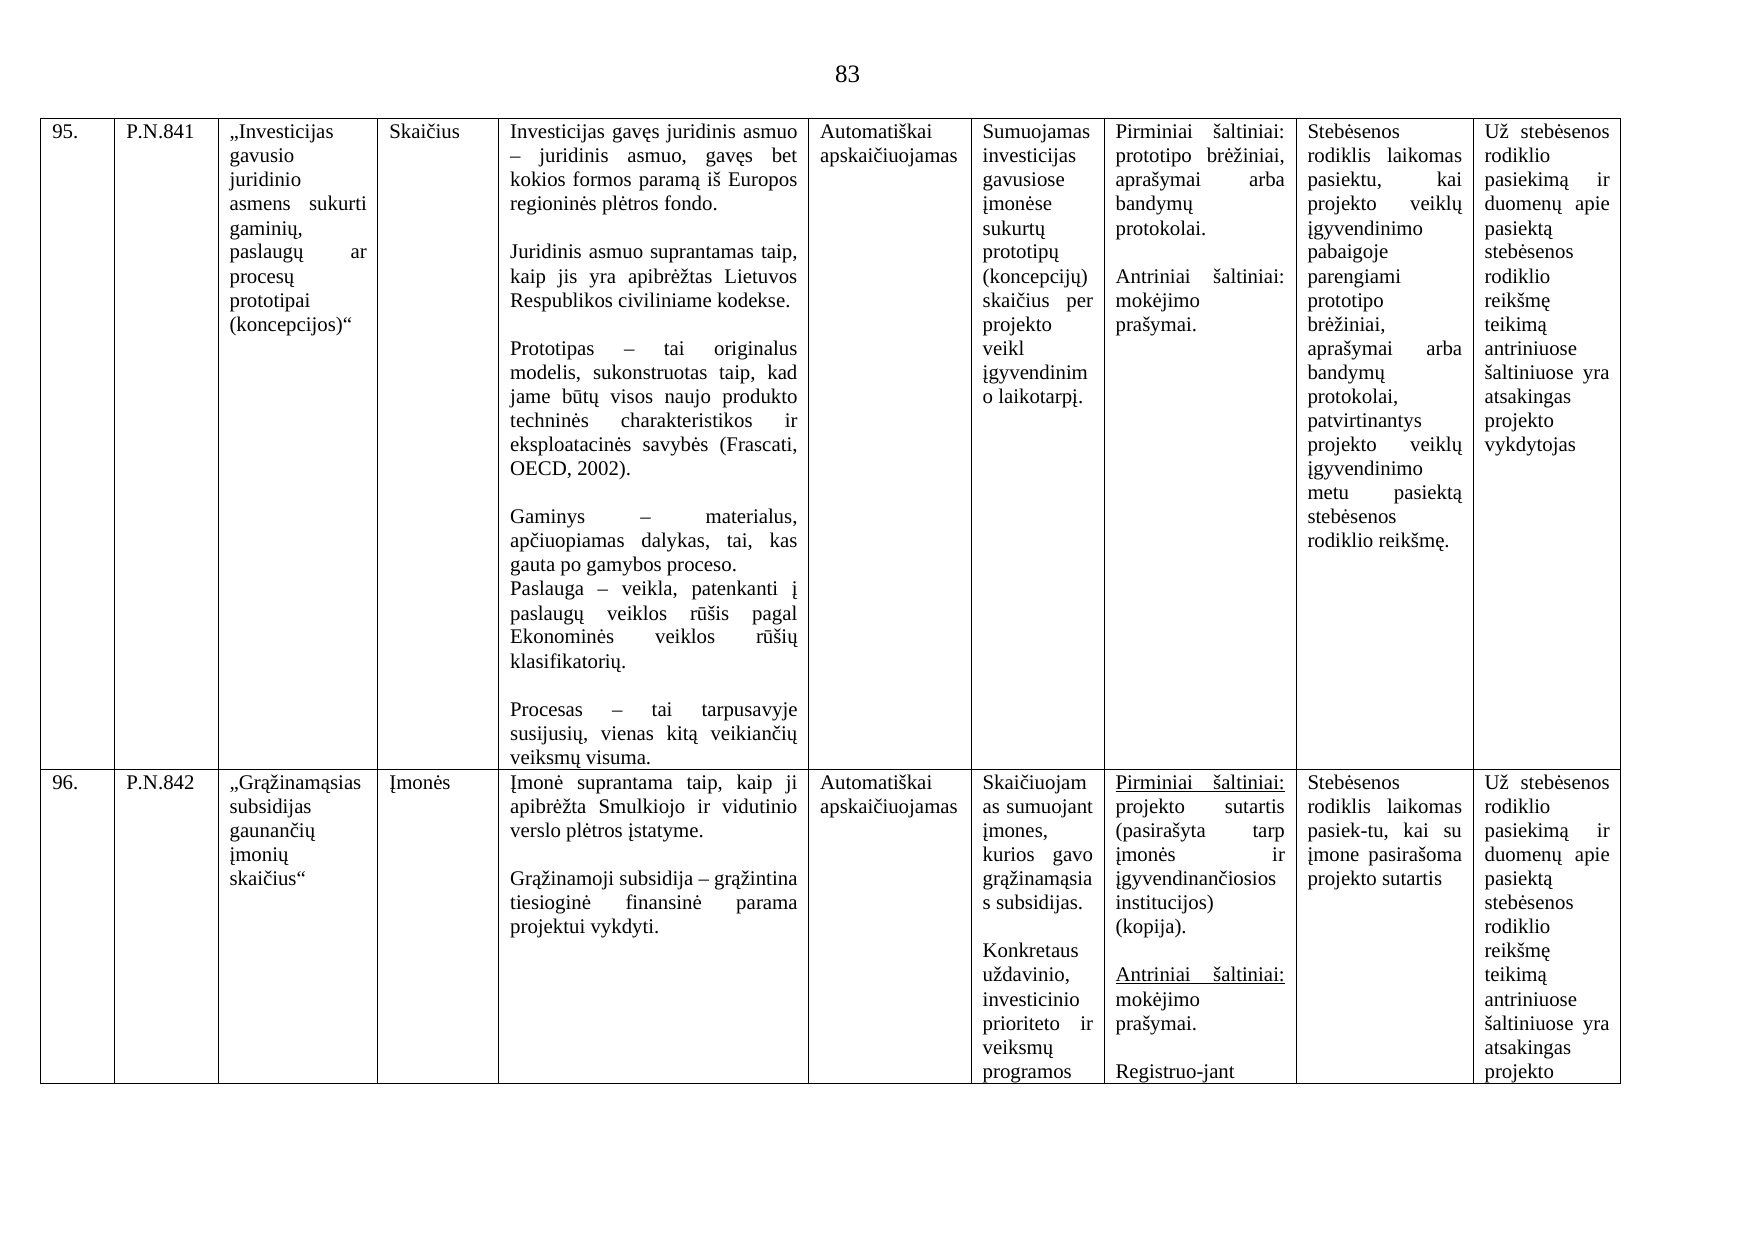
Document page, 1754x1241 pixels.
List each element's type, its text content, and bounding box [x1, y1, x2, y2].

table_cell Įmonės [378, 770, 498, 1083]
table_cell Pirminiai šaltiniai: prototipo brėžiniai, aprašymai arba bandymų protokolai. Antriniai šaltiniai: mokėjimo prašymai. [1105, 119, 1296, 769]
table_cell Stebėsenos rodiklis laikomas pasiektu, kai projekto veiklų įgyvendinimo pabaigoje parengiami prototipo brėžiniai, aprašymai arba bandymų protokolai, patvirtinantys projekto veiklų įgyvendinimo metu pasiektą stebėsenos rodiklio reikšmę. [1297, 119, 1473, 769]
table_cell Skaičius [378, 119, 498, 769]
table_cell P.N.841 [115, 119, 218, 769]
table_cell 96. [41, 770, 114, 1083]
table_cell Už stebėsenos rodiklio pasiekimą ir duomenų apie pasiektą stebėsenos rodiklio reikšmę teikimą antriniuose šaltiniuose yra atsakingas projekto vykdytojas [1474, 119, 1620, 769]
table_cell Skaičiuojamas sumuojant įmones, kurios gavo grąžinamąsias subsidijas. Konkretaus uždavinio, investicinio prioriteto ir veiksmų programos [972, 770, 1104, 1083]
table_cell Pirminiai šaltiniai: projekto sutartis (pasirašyta tarp įmonės ir įgyvendinančiosios institucijos) (kopija). Antriniai šaltiniai: mokėjimo prašymai. Registruo-jant [1105, 770, 1296, 1083]
table_cell Stebėsenos rodiklis laikomas pasiek-tu, kai su įmone pasirašoma projekto sutartis [1297, 770, 1473, 1083]
table_cell 95. [41, 119, 114, 769]
table_cell Automatiškai apskaičiuojamas [809, 770, 971, 1083]
table_cell „Grąžinamąsias subsidijas gaunančių įmonių skaičius“ [219, 770, 377, 1083]
table_cell Investicijas gavęs juridinis asmuo – juridinis asmuo, gavęs bet kokios formos paramą iš Europos regioninės plėtros fondo. Juridinis asmuo suprantamas taip, kaip jis yra apibrėžtas Lietuvos Respublikos civiliniame kodekse. Prototipas – tai originalus modelis, sukonstruotas taip, kad jame būtų visos naujo produkto techninės charakteristikos ir eksploatacinės savybės (Frascati, OECD, 2002). Gaminys – materialus, apčiuopiamas dalykas, tai, kas gauta po gamybos proceso. Paslauga – veikla, patenkanti į paslaugų veiklos rūšis pagal Ekonominės veiklos rūšių klasifikatorių. Procesas – tai tarpusavyje susijusių, vienas kitą veikiančių veiksmų visuma. [499, 119, 808, 769]
table_cell „Investicijas gavusio juridinio asmens sukurti gaminių, paslaugų ar procesų prototipai (koncepcijos)“ [219, 119, 377, 769]
table_cell Įmonė suprantama taip, kaip ji apibrėžta Smulkiojo ir vidutinio verslo plėtros įstatyme. Grąžinamoji subsidija – grąžintina tiesioginė finansinė parama projektui vykdyti. [499, 770, 808, 1083]
table_cell P.N.842 [115, 770, 218, 1083]
table_cell Automatiškai apskaičiuojamas [809, 119, 971, 769]
table_cell Sumuojamas investicijas gavusiose įmonėse sukurtų prototipų (koncepcijų) skaičius per projekto veikl įgyvendinimo laikotarpį. [972, 119, 1104, 769]
table_cell Už stebėsenos rodiklio pasiekimą ir duomenų apie pasiektą stebėsenos rodiklio reikšmę teikimą antriniuose šaltiniuose yra atsakingas projekto [1474, 770, 1620, 1083]
